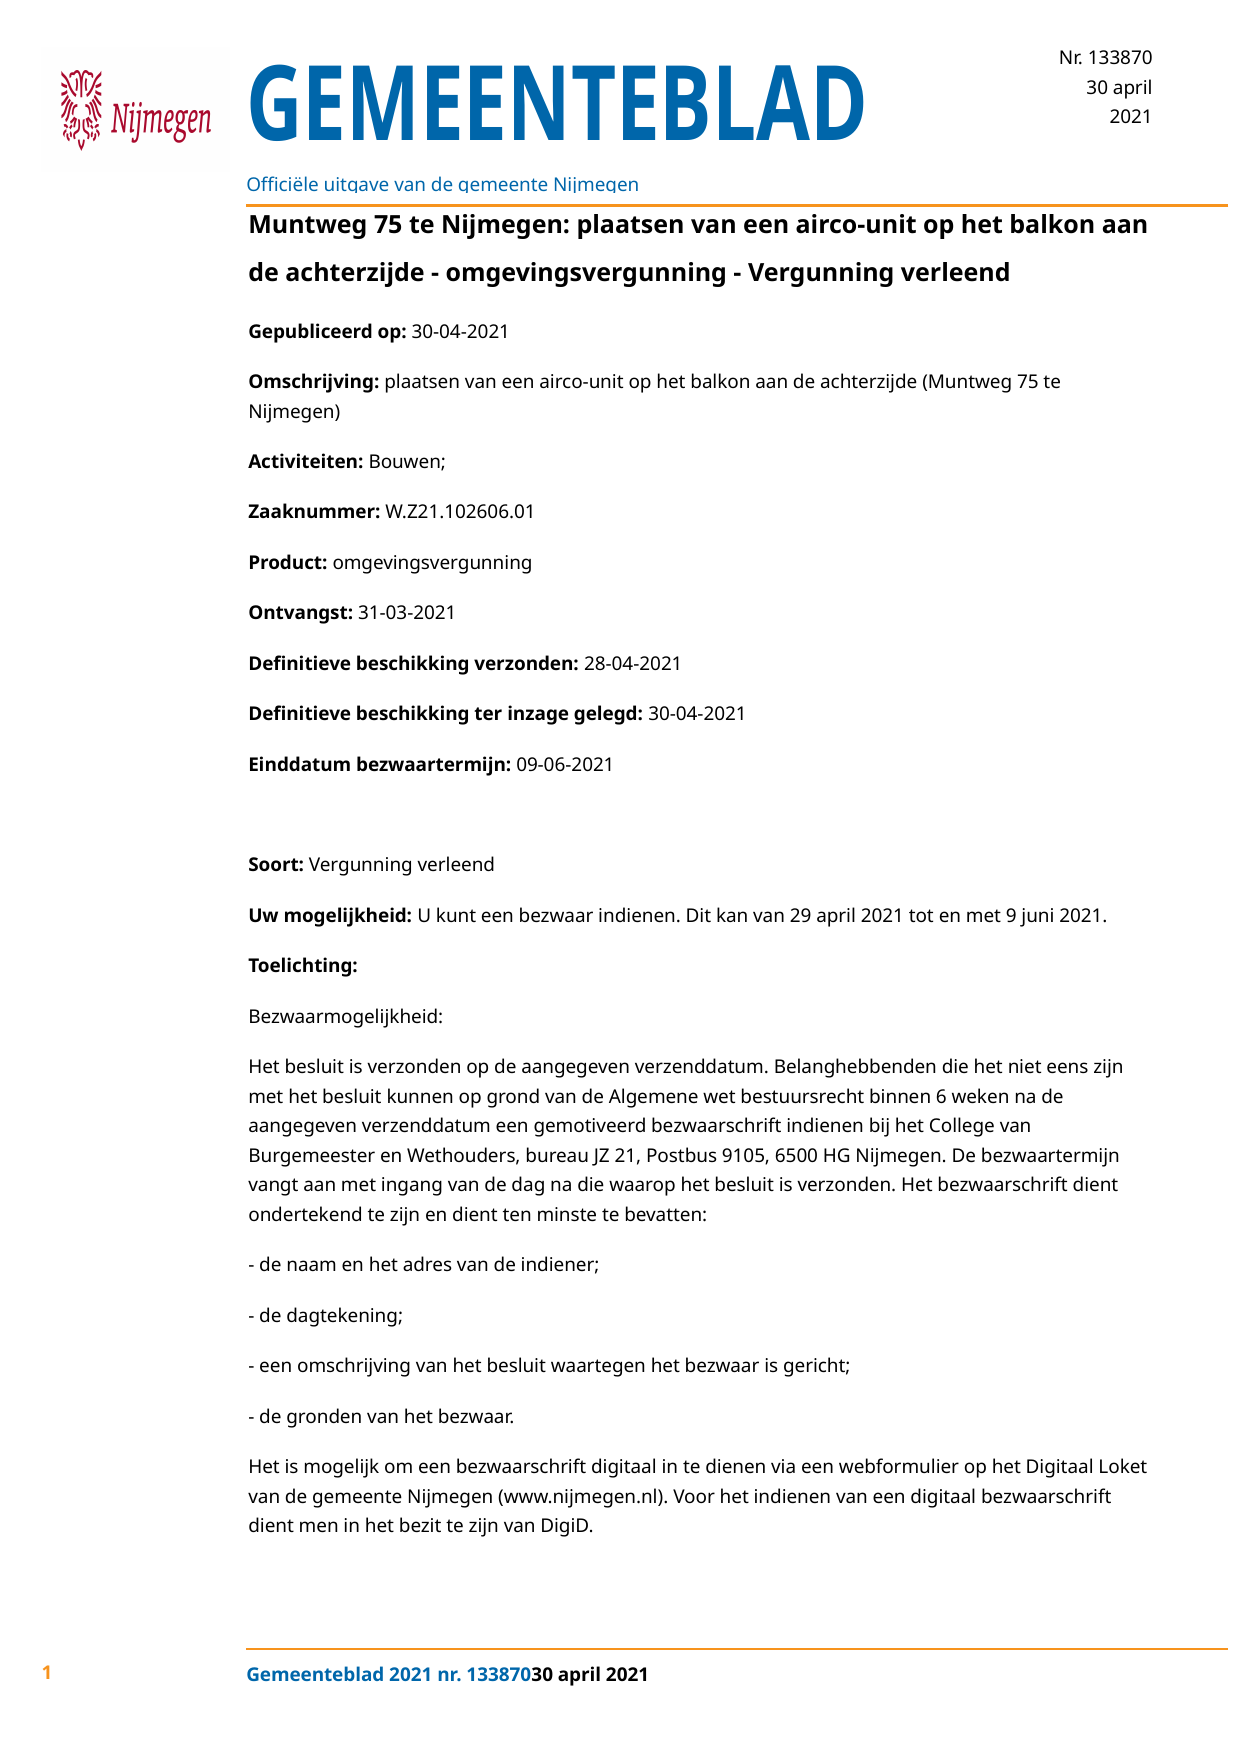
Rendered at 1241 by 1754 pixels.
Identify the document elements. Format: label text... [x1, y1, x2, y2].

text Het besluit is verzonden op de aangegeven verzenddatum. Belanghebbenden die het niet eens zijn met het besluit kunnen op grond van de Algemene wet bestuursrecht binnen 6 weken na de aangegeven verzenddatum een gemotiveerd bezwaarschrift indienen bij het College van Burgemeester en Wethouders, bureau JZ 21, Postbus 9105, 6500 HG Nijmegen. De bezwaartermijn vangt aan met ingang van de dag na die waarop het besluit is verzonden. Het bezwaarschrift dient ondertekend te zijn en dient ten minste te bevatten: [248, 1053, 1152, 1227]
text Ontvangst: 31-03-2021 [248, 599, 1152, 625]
text Toelichting: [248, 952, 1152, 978]
text - de gronden van het bezwaar. [248, 1403, 1152, 1429]
text Activiteiten: Bouwen; [248, 448, 1152, 474]
text Soort: Vergunning verleend [248, 852, 1152, 877]
text Zaaknummer: W.Z21.102606.01 [248, 499, 1152, 524]
text Definitieve beschikking ter inzage gelegd: 30-04-2021 [248, 700, 1152, 726]
picture [41, 47, 231, 172]
text Omschrijving: plaatsen van een airco-unit op het balkon aan de achterzijde (Muntweg 75 te Nijmegen) [248, 368, 1152, 424]
text Einddatum bezwaartermijn: 09-06-2021 [248, 751, 1152, 777]
text Product: omgevingsvergunning [248, 549, 1152, 575]
text Bezwaarmogelijkheid: [248, 1003, 1152, 1029]
text Uw mogelijkheid: U kunt een bezwaar indienen. Dit kan van 29 april 2021 tot en met 9 juni 2021. [248, 902, 1152, 928]
text - de naam en het adres van de indiener; [248, 1252, 1152, 1277]
text Gepubliceerd op: 30-04-2021 [248, 318, 1152, 344]
text Het is mogelijk om een bezwaarschrift digitaal in te dienen via een webformulier op het Digitaal Loket van de gemeente Nijmegen (www.nijmegen.nl). Voor het indienen van een digitaal bezwaarschrift dient men in het bezit te zijn van DigiD. [248, 1453, 1152, 1538]
text Definitieve beschikking verzonden: 28-04-2021 [248, 650, 1152, 676]
text - de dagtekening; [248, 1302, 1152, 1328]
text Muntweg 75 te Nijmegen: plaatsen van een airco-unit op het balkon aan de achterzijde - omgevingsvergunning - Vergunning verleend [248, 207, 1152, 288]
text - een omschrijving van het besluit waartegen het bezwaar is gericht; [248, 1352, 1152, 1378]
